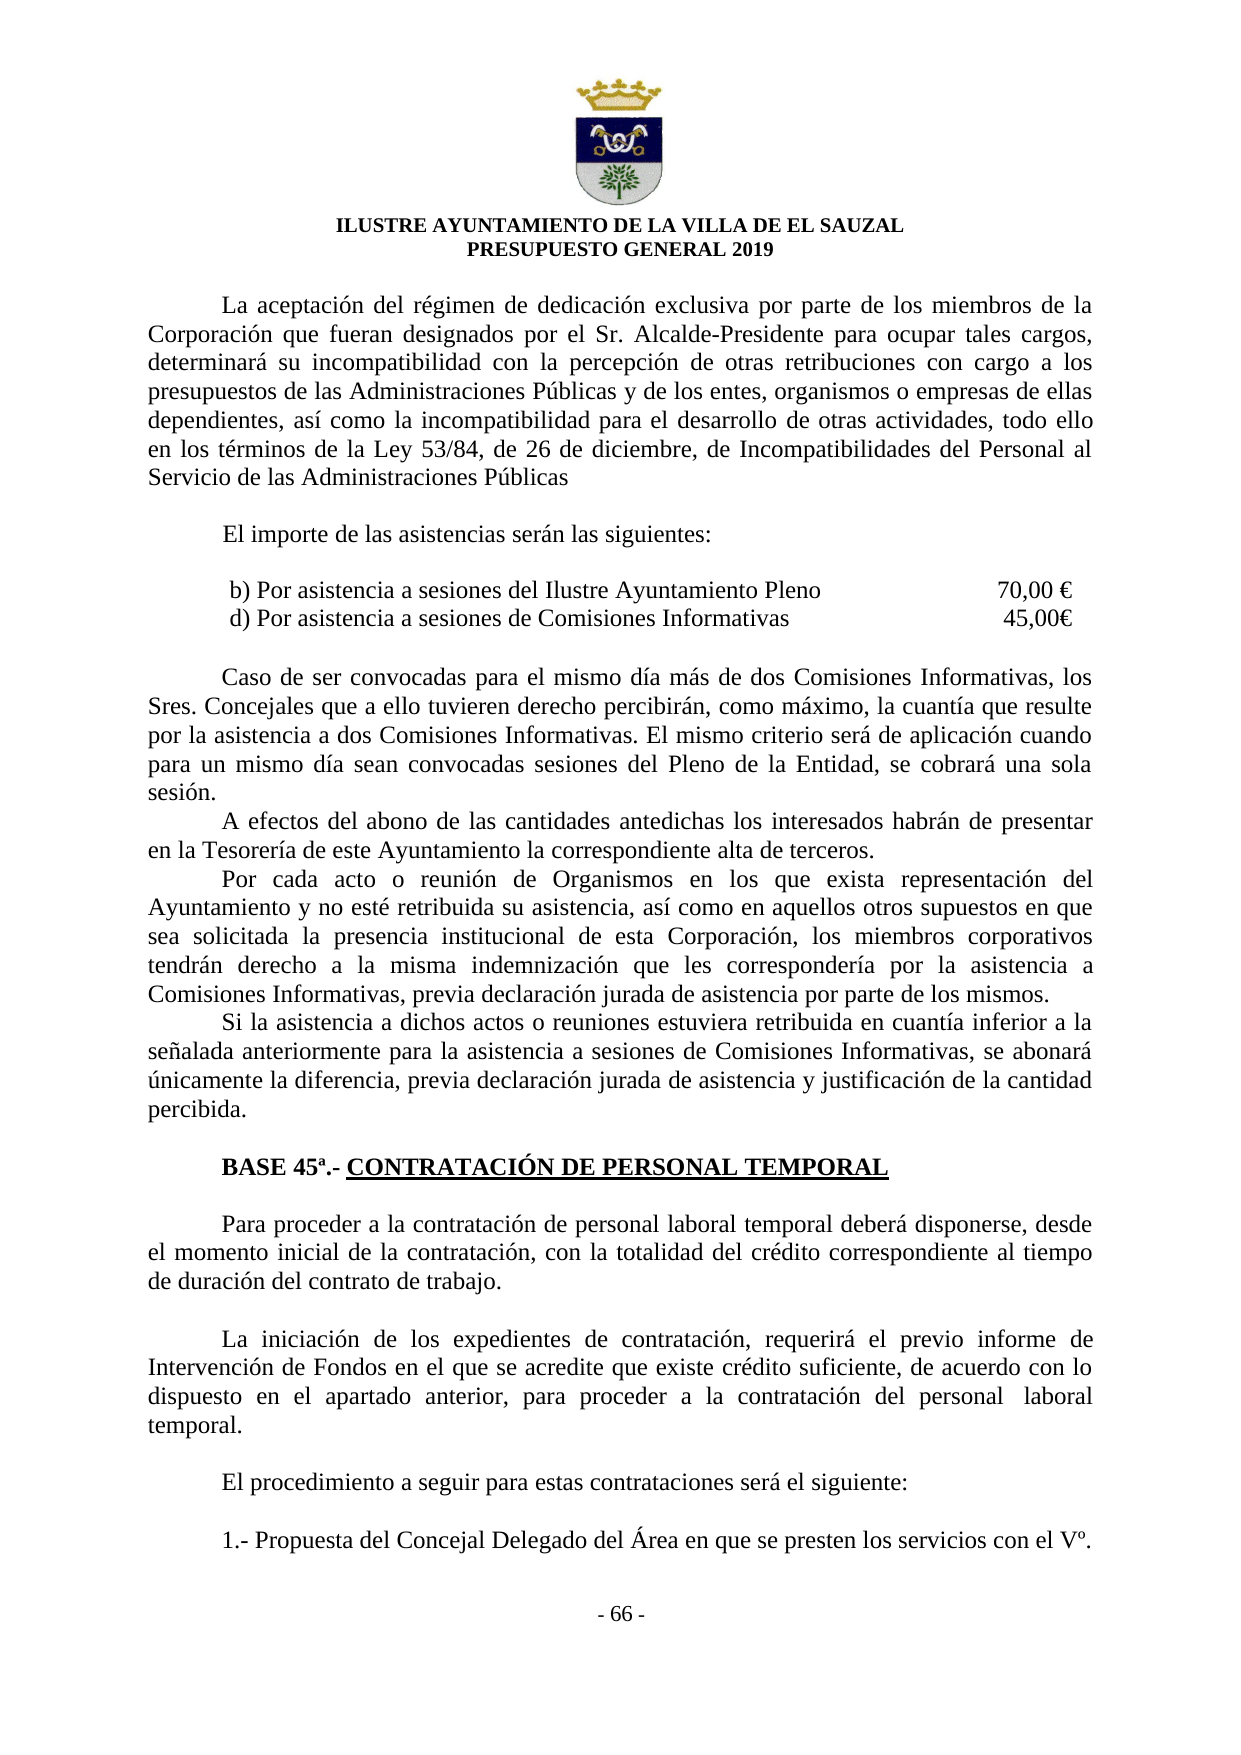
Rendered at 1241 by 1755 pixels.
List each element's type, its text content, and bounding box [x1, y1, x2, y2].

text Caso de ser convocadas para el mismo día más de dos Comisiones Informativas, los Sres. Concejales que a ello tuvieren derecho percibirán, como máximo, la cuantía que resulte por la asistencia a dos Comisiones Informativas. El mismo criterio será de aplicación cuando para un mismo día sean convocadas sesiones del Pleno de la Entidad, se cobrará una sola sesión. [148, 662, 1093, 806]
text 1.- Propuesta del Concejal Delegado del Área en que se presten los servicios con el Vº. [148, 1525, 1094, 1554]
text Para proceder a la contratación de personal laboral temporal deberá disponerse, desde el momento inicial de la contratación, con la totalidad del crédito correspondiente al tiempo de duración del contrato de trabajo. [148, 1209, 1093, 1295]
table_cell 70,00 € [909, 563, 1077, 606]
table_header [909, 520, 1077, 563]
subtitle BASE 45ª.- CONTRATACIÓN DE PERSONAL TEMPORAL [221, 1152, 1141, 1181]
table_cell 45,00€ [909, 606, 1077, 634]
text A efectos del abono de las cantidades antedichas los interesados habrán de presentar en la Tesorería de este Ayuntamiento la correspondiente alta de terceros. [148, 806, 1093, 864]
table_cell b) Por asistencia a sesiones del Ilustre Ayuntamiento Pleno [217, 563, 909, 606]
text La iniciación de los expedientes de contratación, requerirá el previo informe de Intervención de Fondos en el que se acredite que existe crédito suficiente, de acuerdo con lo dispuesto en el apartado anterior, para proceder a la contratación del personal laboral temporal. [148, 1324, 1093, 1439]
text Si la asistencia a dichos actos o reuniones estuviera retribuida en cuantía inferior a la señalada anteriormente para la asistencia a sesiones de Comisiones Informativas, se abonará únicamente la diferencia, previa declaración jurada de asistencia y justificación de la cantidad percibida. [148, 1007, 1093, 1122]
text Por cada acto o reunión de Organismos en los que exista representación del Ayuntamiento y no esté retribuida su asistencia, así como en aquellos otros supuestos en que sea solicitada la presencia institucional de esta Corporación, los miembros corporativos tendrán derecho a la misma indemnización que les correspondería por la asistencia a Comisiones Informativas, previa declaración jurada de asistencia por parte de los mismos. [148, 864, 1093, 1007]
text El procedimiento a seguir para estas contrataciones será el siguiente: [221, 1467, 1141, 1496]
table_header El importe de las asistencias serán las siguientes: [217, 520, 909, 563]
table_cell d) Por asistencia a sesiones de Comisiones Informativas [217, 606, 909, 634]
text La aceptación del régimen de dedicación exclusiva por parte de los miembros de la Corporación que fueran designados por el Sr. Alcalde-Presidente para ocupar tales cargos, determinará su incompatibilidad con la percepción de otras retribuciones con cargo a los presupuestos de las Administraciones Públicas y de los entes, organismos o empresas de ellas dependientes, así como la incompatibilidad para el desarrollo de otras actividades, todo ello en los términos de la Ley 53/84, de 26 de diciembre, de Incompatibilidades del Personal al Servicio de las Administraciones Públicas [148, 290, 1093, 491]
